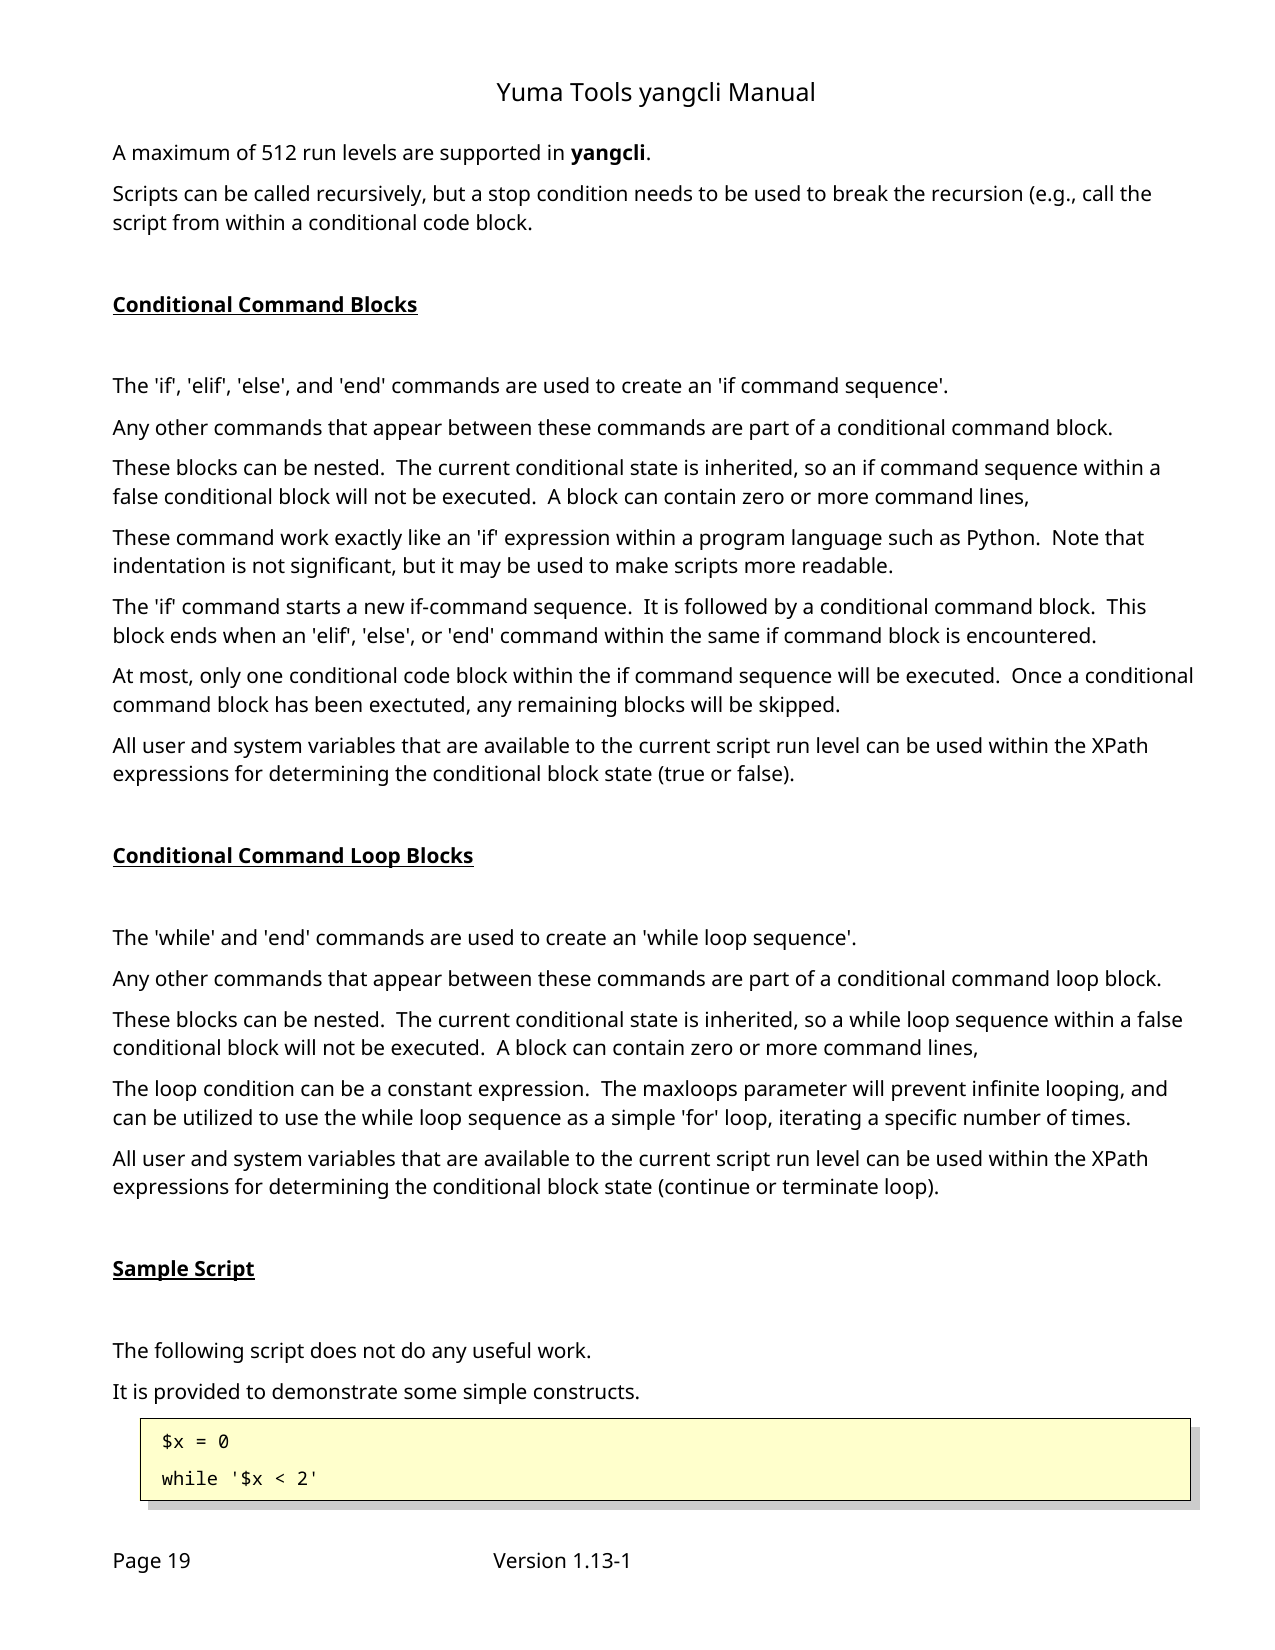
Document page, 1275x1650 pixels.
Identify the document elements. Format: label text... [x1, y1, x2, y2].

text It is provided to demonstrate some simple constructs. [112, 1377, 1200, 1405]
text $x = 0 [141, 1419, 1190, 1453]
text Any other commands that appear between these commands are part of a conditional command loop block. [112, 964, 1200, 993]
text The loop condition can be a constant expression. The maxloops parameter will prevent infinite looping, and can be utilized to use the while loop sequence as a simple 'for' loop, iterating a specific number of times. [112, 1074, 1200, 1131]
text These blocks can be nested. The current conditional state is inherited, so an if command sequence within a false conditional block will not be executed. A block can contain zero or more command lines, [112, 453, 1200, 510]
text A maximum of 512 run levels are supported in yangcli. [112, 138, 1200, 167]
text These blocks can be nested. The current conditional state is inherited, so a while loop sequence within a false conditional block will not be executed. A block can contain zero or more command lines, [112, 1005, 1200, 1062]
text The following script does not do any useful work. [112, 1336, 1200, 1364]
text All user and system variables that are available to the current script run level can be used within the XPath expressions for determining the conditional block state (continue or terminate loop). [112, 1144, 1200, 1201]
text Any other commands that appear between these commands are part of a conditional command block. [112, 413, 1200, 441]
text Conditional Command Loop Blocks [112, 841, 1200, 870]
text Scripts can be called recursively, but a stop condition needs to be used to break the recursion (e.g., call the script from within a conditional code block. [112, 179, 1200, 236]
text The 'while' and 'end' commands are used to create an 'while loop sequence'. [112, 923, 1200, 952]
text Conditional Command Blocks [112, 290, 1200, 318]
text Sample Script [112, 1254, 1200, 1283]
text The 'if', 'elif', 'else', and 'end' commands are used to create an 'if command sequence'. [112, 372, 1200, 400]
text The 'if' command starts a new if-command sequence. It is followed by a conditional command block. This block ends when an 'elif', 'else', or 'end' command within the same if command block is encountered. [112, 592, 1200, 649]
text All user and system variables that are available to the current script run level can be used within the XPath expressions for determining the conditional block state (true or false). [112, 731, 1200, 788]
text while '$x < 2' [141, 1455, 1190, 1500]
text At most, only one conditional code block within the if command sequence will be executed. Once a conditional command block has been exectuted, any remaining blocks will be skipped. [112, 662, 1200, 718]
text These command work exactly like an 'if' expression within a program language such as Python. Note that indentation is not significant, but it may be used to make scripts more readable. [112, 523, 1200, 580]
